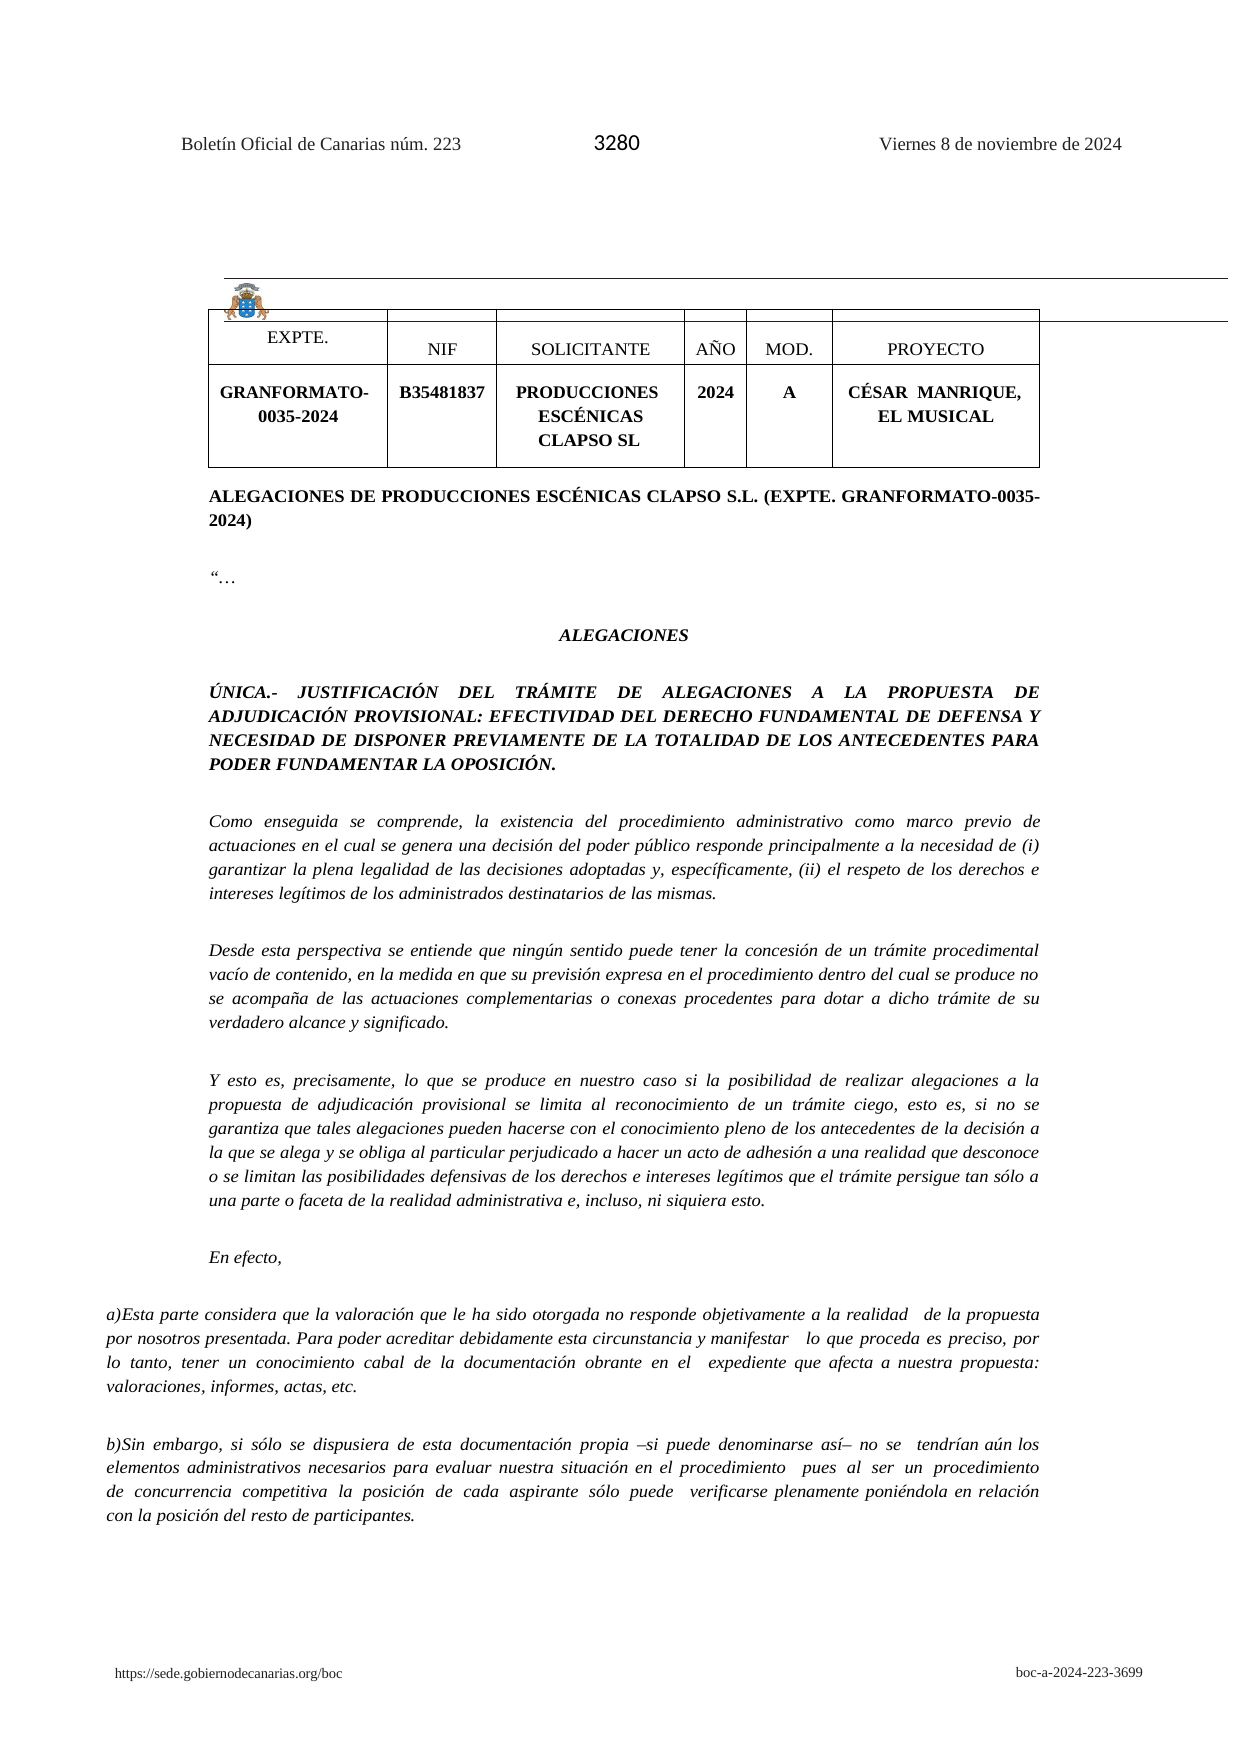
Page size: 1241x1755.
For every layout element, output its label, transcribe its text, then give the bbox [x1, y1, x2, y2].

subtitle ALEGACIONES DE PRODUCCIONES ESCÉNICAS CLAPSO S.L. (EXPTE. GRANFORMATO-0035- 2024) [208, 486, 1040, 530]
table_header AÑO [685, 322, 746, 364]
list Esta parte considera que la valoración que le ha sido otorgada no responde objetivamente a la realidad de la propuesta por nosotros presentada. Para poder acreditar debidamente esta circunstancia y manifestar lo que proceda es preciso, por lo tanto, tener un conocimiento cabal de la documentación obrante en el expediente que afecta a nuestra propuesta: valoraciones, informes, actas, etc. [106, 1304, 1040, 1396]
table_header [833, 310, 1039, 321]
table_header PROYECTO [833, 322, 1039, 364]
table_header EXPTE. [209, 310, 387, 364]
text En efecto, [208, 1247, 1155, 1267]
table_cell GRANFORMATO- 0035-2024 [209, 365, 387, 467]
text Y esto es, precisamente, lo que se produce en nuestro caso si la posibilidad de realizar alegaciones a la propuesta de adjudicación provisional se limita al reconocimiento de un trámite ciego, esto es, si no se garantiza que tales alegaciones pueden hacerse con el conocimiento pleno de los antecedentes de la decisión a la que se alega y se obliga al particular perjudicado a hacer un acto de adhesión a una realidad que desconoce o se limitan las posibilidades defensivas de los derechos e intereses legítimos que el trámite persigue tan sólo a una parte o faceta de la realidad administrativa e, incluso, ni siquiera esto. [208, 1069, 1040, 1210]
table_header [497, 310, 684, 321]
table_header MOD. [747, 322, 832, 364]
list Sin embargo, si sólo se dispusiera de esta documentación propia –si puede denominarse así– no se tendrían aún los elementos administrativos necesarios para evaluar nuestra situación en el procedimiento pues al ser un procedimiento de concurrencia competitiva la posición de cada aspirante sólo puede verificarse plenamente poniéndola en relación con la posición del resto de participantes. [106, 1433, 1039, 1526]
table_header [747, 310, 832, 321]
text “… [208, 567, 1155, 587]
table_cell 2024 [685, 365, 746, 467]
table_header [685, 310, 746, 321]
table_header SOLICITANTE [497, 322, 684, 364]
table_header NIF [388, 322, 496, 364]
table_cell PRODUCCIONES ESCÉNICAS CLAPSO SL [497, 365, 684, 467]
text Como enseguida se comprende, la existencia del procedimiento administrativo como marco previo de actuaciones en el cual se genera una decisión del poder público responde principalmente a la necesidad de (i) garantizar la plena legalidad de las decisiones adoptadas y, específicamente, (ii) el respeto de los derechos e intereses legítimos de los administrados destinatarios de las mismas. [208, 811, 1040, 903]
table_cell A [747, 365, 832, 467]
table_cell B35481837 [388, 365, 496, 467]
text ÚNICA.- JUSTIFICACIÓN DEL TRÁMITE DE ALEGACIONES A LA PROPUESTA DE ADJUDICACIÓN PROVISIONAL: EFECTIVIDAD DEL DERECHO FUNDAMENTAL DE DEFENSA Y NECESIDAD DE DISPONER PREVIAMENTE DE LA TOTALIDAD DE LOS ANTECEDENTES PARA PODER FUNDAMENTAR LA OPOSICIÓN. [208, 682, 1040, 774]
subtitle ALEGACIONES [554, 624, 696, 645]
table_cell CÉSAR MANRIQUE, EL MUSICAL [833, 365, 1039, 467]
table_header [388, 310, 496, 321]
text Desde esta perspectiva se entiende que ningún sentido puede tener la concesión de un trámite procedimental vacío de contenido, en la medida en que su previsión expresa en el procedimiento dentro del cual se produce no se acompaña de las actuaciones complementarias o conexas procedentes para dotar a dicho trámite de su verdadero alcance y significado. [208, 940, 1040, 1032]
